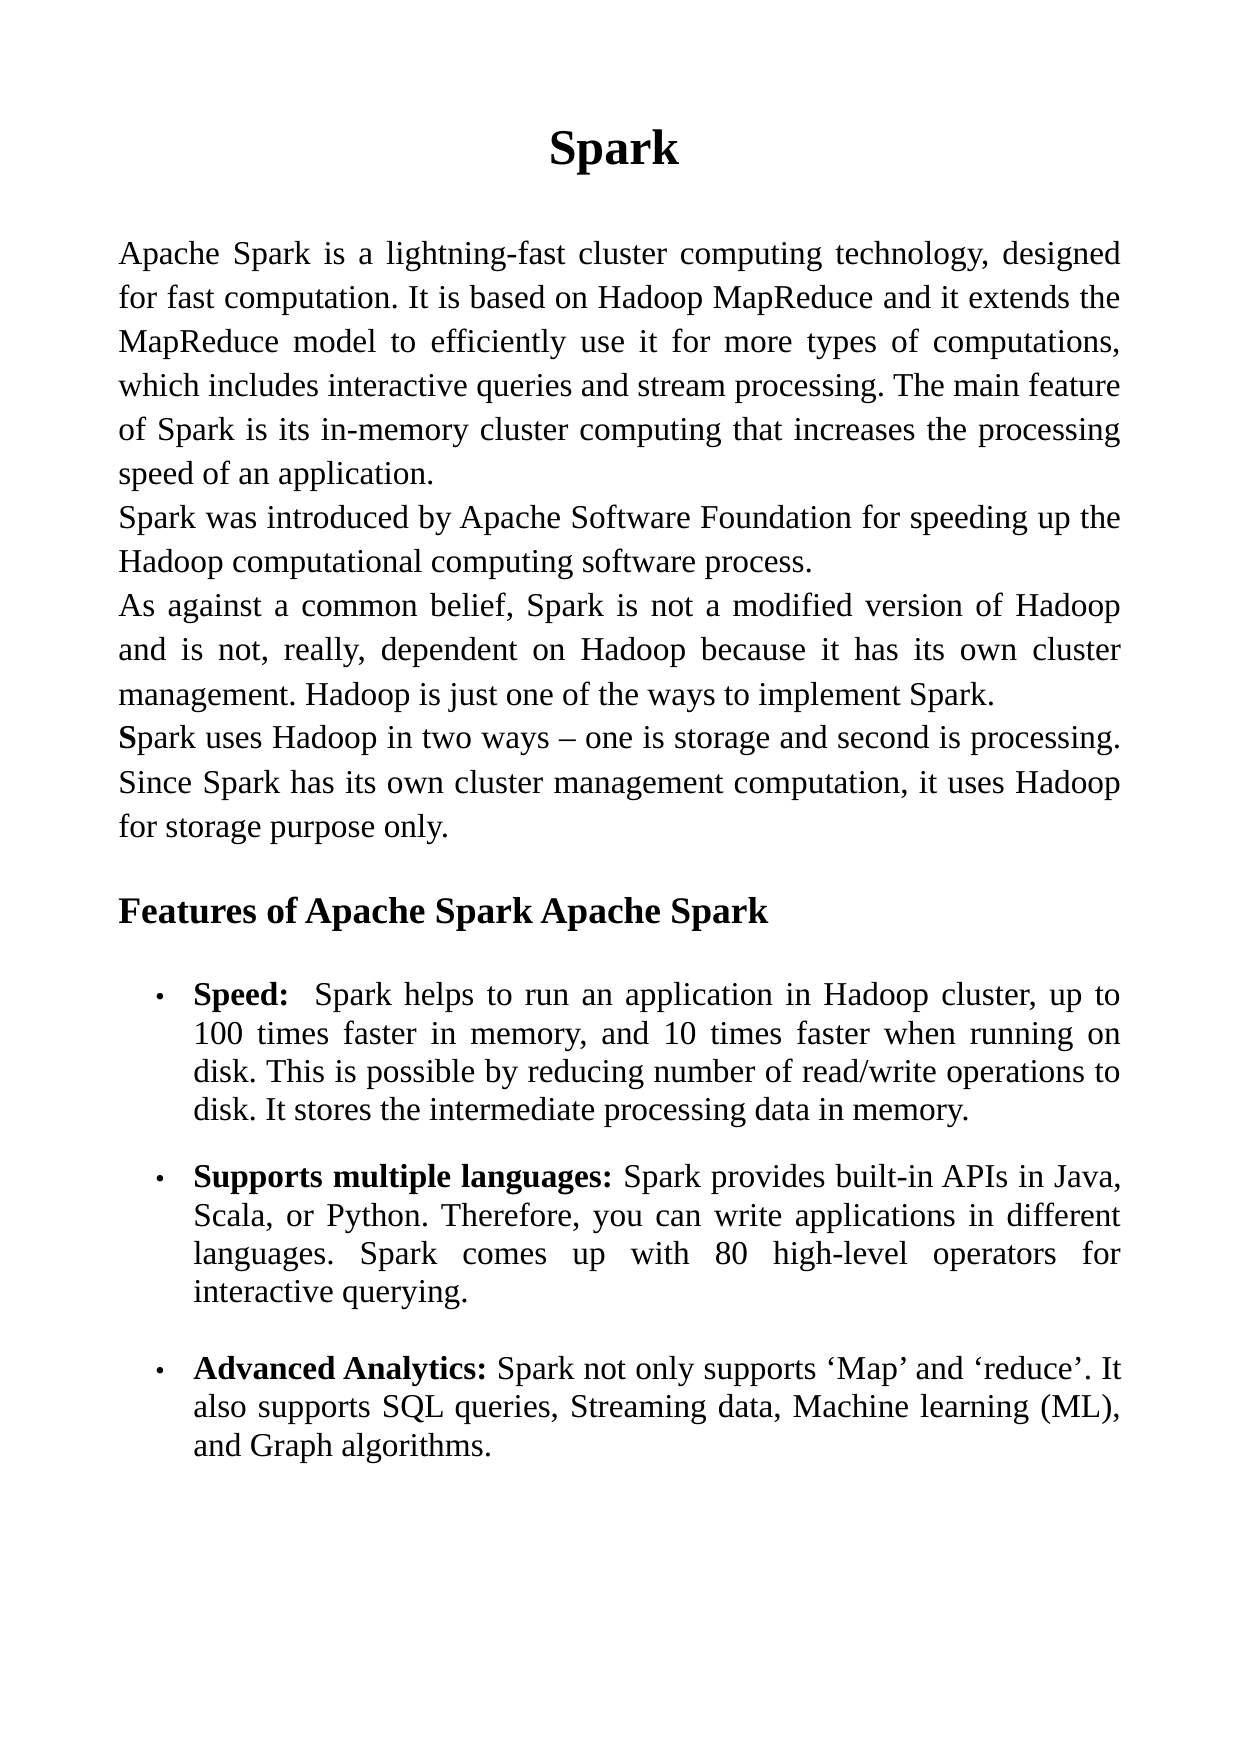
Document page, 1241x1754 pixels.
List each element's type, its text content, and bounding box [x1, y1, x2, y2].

list  [156, 1310, 1122, 1348]
text Spark [118, 118, 1122, 176]
text Apache Spark is a lightning-fast cluster computing technology, designed for fast computation. It is based on Hadoop MapReduce and it extends the MapReduce model to efficiently use it for more types of computations, which includes interactive queries and stream processing. The main feature of Spark is its in-memory cluster computing that increases the processing speed of an application. [118, 233, 1122, 492]
text Spark was introduced by Apache Software Foundation for speeding up the Hadoop computational computing software process. [118, 497, 1122, 580]
list Speed: Spark helps to run an application in Hadoop cluster, up to 100 times faster in memory, and 10 times faster when running on disk. This is possible by reducing number of read/write operations to disk. It stores the intermediate processing data in memory. [156, 974, 1122, 1128]
list Supports multiple languages: Spark provides built-in APIs in Java, Scala, or Python. Therefore, you can write applications in different languages. Spark comes up with 80 high-level operators for interactive querying. [156, 1157, 1122, 1310]
list Advanced Analytics: Spark not only supports ‘Map’ and ‘reduce’. It also supports SQL queries, Streaming data, Machine learning (ML), and Graph algorithms. [156, 1348, 1122, 1463]
text As against a common belief, Spark is not a modified version of Hadoop and is not, really, dependent on Hadoop because it has its own cluster management. Hadoop is just one of the ways to implement Spark. [118, 586, 1122, 712]
text Spark uses Hadoop in two ways – one is storage and second is processing. Since Spark has its own cluster management computation, it uses Hadoop for storage purpose only. [118, 718, 1122, 844]
text Features of Apache Spark Apache Spark [118, 888, 1122, 931]
text  [118, 931, 1122, 974]
